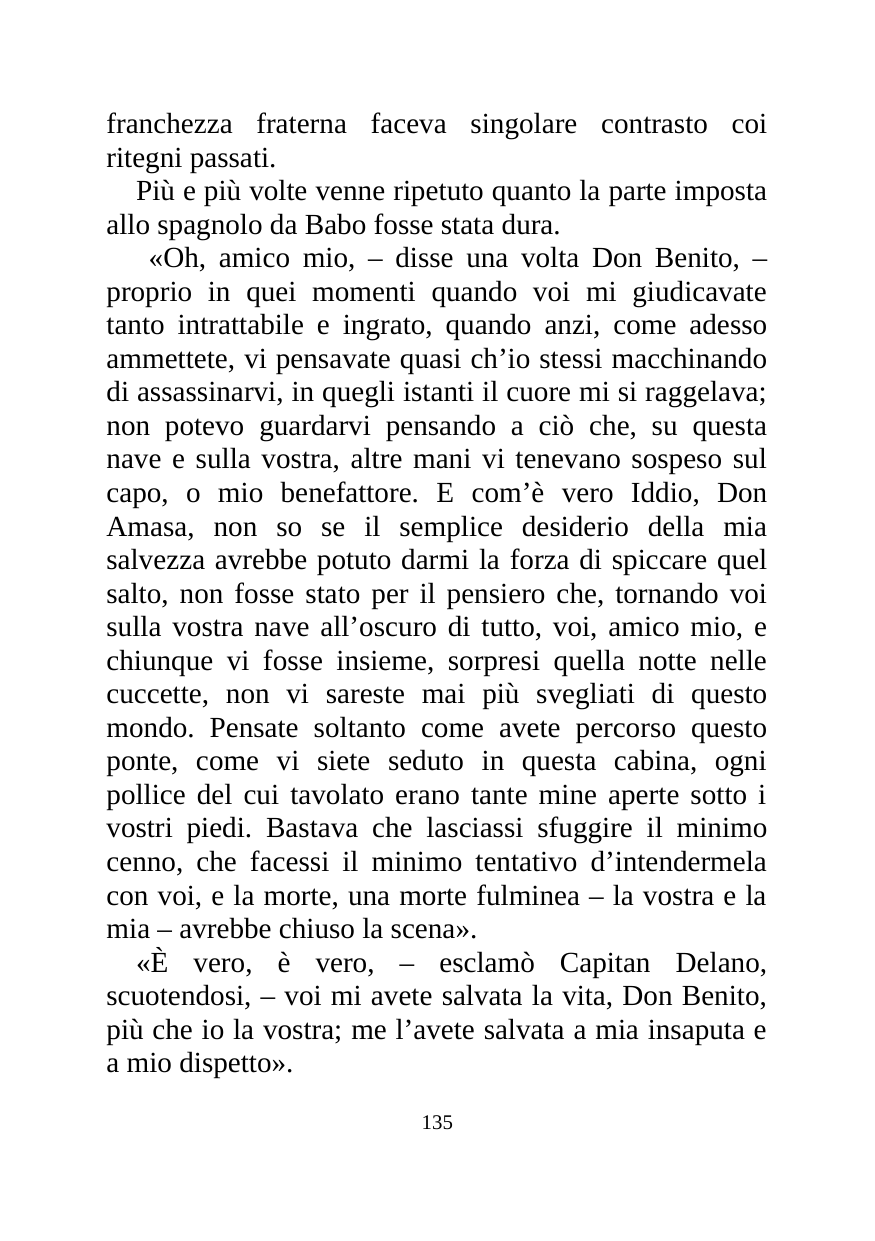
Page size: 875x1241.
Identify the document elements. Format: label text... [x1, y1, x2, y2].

text «È vero, è vero, – esclamò Capitan Delano, scuotendosi, – voi mi avete salvata la vita, Don Benito, più che io la vostra; me l’avete salvata a mia insaputa e a mio dispetto». [106, 945, 768, 1079]
text franchezza fraterna faceva singolare contrasto coi ritegni passati. [106, 106, 768, 173]
text ­ «Oh, amico mio, – disse una volta Don Benito, – proprio in quei momenti quando voi mi giudicavate tanto intrattabile e ingrato, quando anzi, come adesso ammettete, vi pensavate quasi ch’io stessi macchinando di assassinarvi, in quegli istanti il cuore mi si raggelava; non potevo guardarvi pensando a ciò che, su questa nave e sulla vostra, altre mani vi tenevano sospeso sul capo, o mio benefattore. E com’è vero Iddio, Don Amasa, non so se il semplice desiderio della mia salvezza avrebbe potuto darmi la forza di spiccare quel salto, non fosse stato per il pensiero che, tornando voi sulla vostra nave all’oscuro di tutto, voi, amico mio, e chiunque vi fosse insieme, sorpresi quella notte nelle cuccette, non vi sareste mai più svegliati di questo mondo. Pensate soltanto come avete percorso questo ponte, come vi siete seduto in questa cabina, ogni pollice del cui tavolato erano tante mine aperte sotto i vostri piedi. Bastava che lasciassi sfuggire il minimo cenno, che facessi il minimo tentativo d’intendermela con voi, e la morte, una morte fulminea – la vostra e la mia – avrebbe chiuso la scena». [106, 240, 768, 945]
text Più e più volte venne ripetuto quanto la parte imposta allo spagnolo da Babo fosse stata dura. [106, 173, 768, 240]
